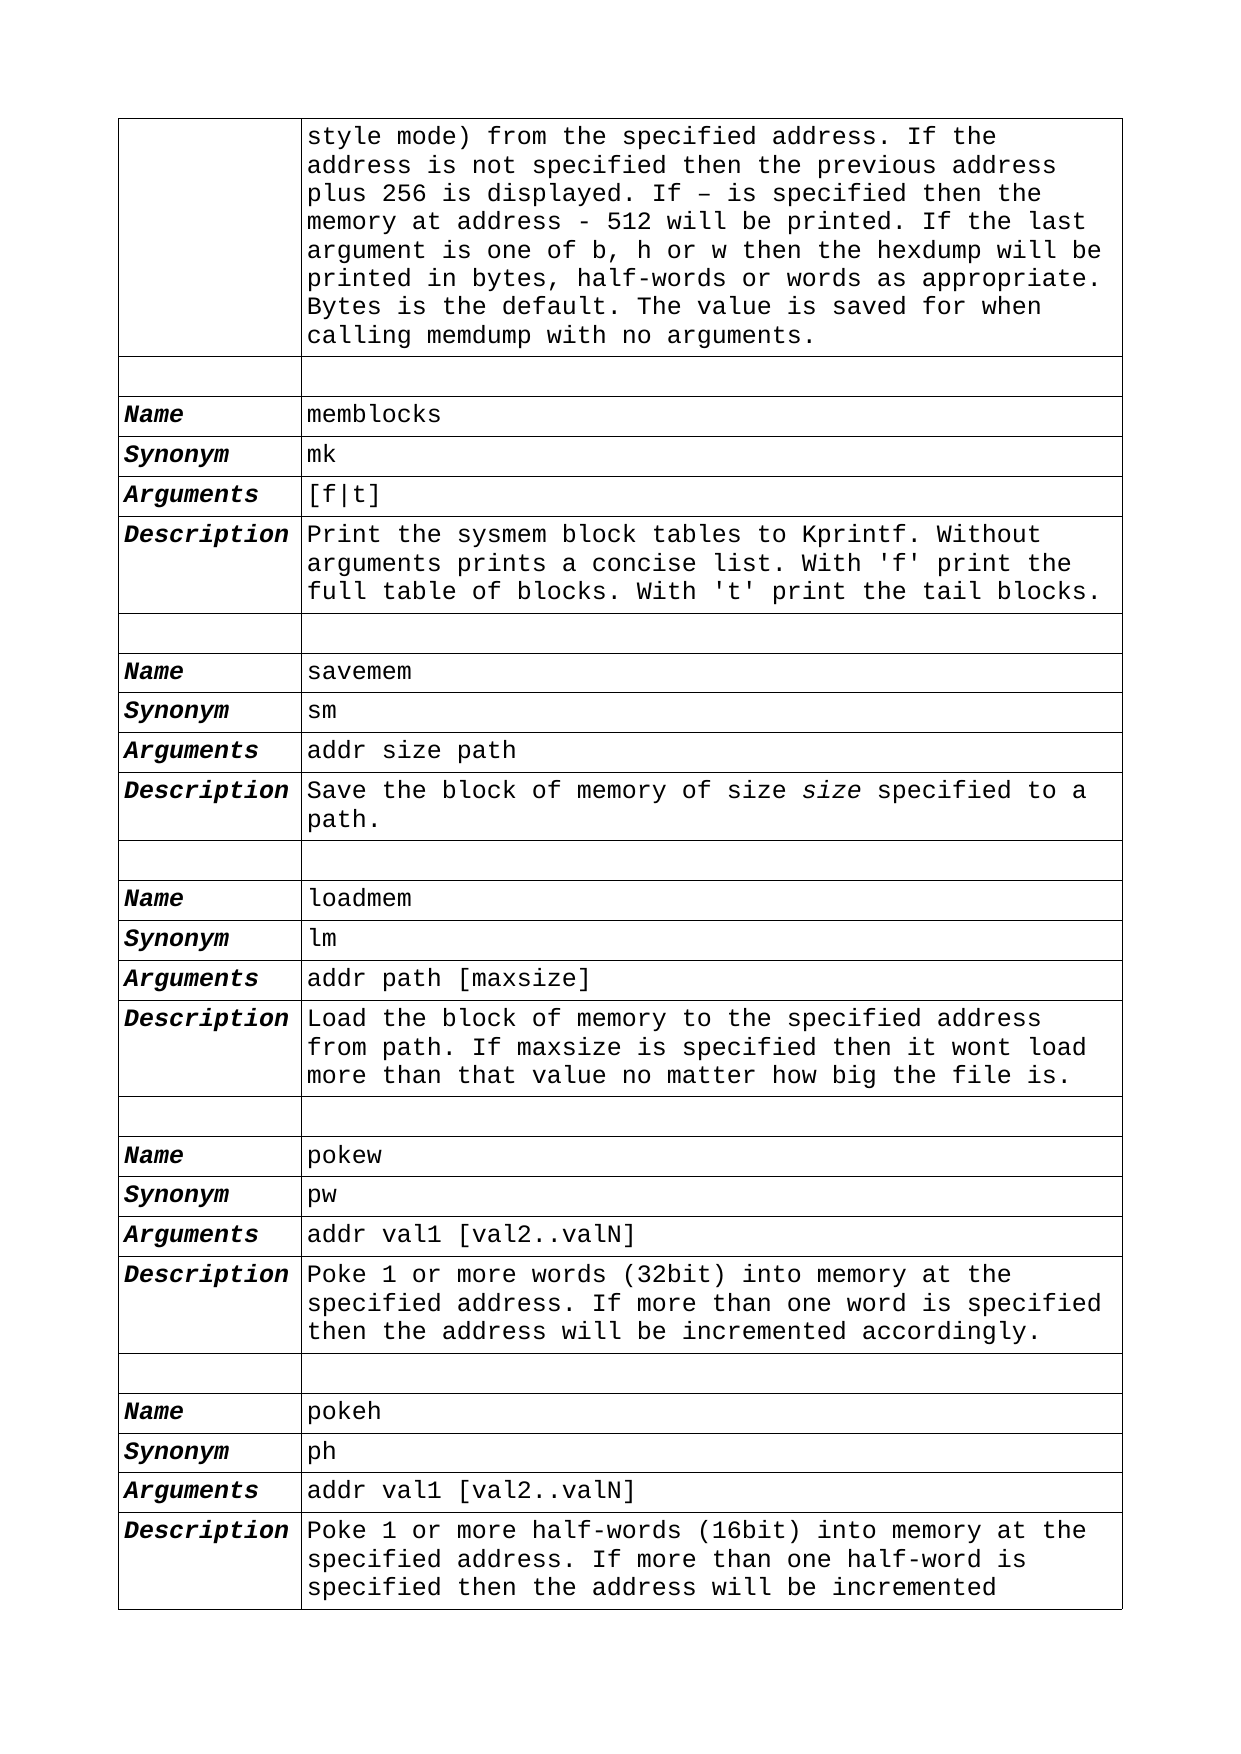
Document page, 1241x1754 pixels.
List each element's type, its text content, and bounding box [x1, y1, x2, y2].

table_cell addr size path [302, 733, 1122, 772]
table_cell [302, 1097, 1122, 1136]
table_cell Poke 1 or more half-words (16bit) into memory at the specified address. If more than one half-word is specified then the address will be incremented [302, 1513, 1122, 1609]
table_cell savemem [302, 654, 1122, 692]
table_cell Description [119, 517, 301, 612]
table_cell [302, 357, 1122, 396]
table_cell style mode) from the specified address. If the address is not specified then the previous address plus 256 is displayed. If – is specified then the memory at address - 512 will be printed. If the last argument is one of b, h or w then the hexdump will be printed in bytes, half-words or words as appropriate. Bytes is the default. The value is saved for when calling memdump with no arguments. [302, 119, 1122, 356]
table_cell [119, 1354, 301, 1392]
table_cell Description [119, 1001, 301, 1096]
table_cell addr path [maxsize] [302, 961, 1122, 1000]
table_cell Synonym [119, 437, 301, 476]
table_cell Name [119, 1394, 301, 1432]
table_cell [f|t] [302, 477, 1122, 516]
table_cell Name [119, 397, 301, 436]
table_cell [302, 1354, 1122, 1392]
table_cell Arguments [119, 961, 301, 1000]
table_cell Description [119, 1257, 301, 1353]
table_cell Description [119, 773, 301, 840]
table_cell addr val1 [val2..valN] [302, 1217, 1122, 1256]
table_cell Save the block of memory of size size specified to a path. [302, 773, 1122, 840]
table_cell Arguments [119, 477, 301, 516]
table_cell pokew [302, 1137, 1122, 1176]
table_cell Arguments [119, 733, 301, 772]
table_cell lm [302, 921, 1122, 960]
table_cell [119, 841, 301, 880]
table_cell Arguments [119, 1473, 301, 1512]
table_cell Description [119, 1513, 301, 1609]
table_cell loadmem [302, 881, 1122, 920]
table_cell pw [302, 1177, 1122, 1216]
table_cell mk [302, 437, 1122, 476]
table_cell memblocks [302, 397, 1122, 436]
table_cell [119, 614, 301, 652]
table_cell [302, 614, 1122, 652]
table_cell addr val1 [val2..valN] [302, 1473, 1122, 1512]
table_cell pokeh [302, 1394, 1122, 1432]
table_cell Synonym [119, 921, 301, 960]
table_cell Synonym [119, 693, 301, 732]
table_cell ph [302, 1434, 1122, 1472]
table_cell Name [119, 654, 301, 692]
table_cell Print the sysmem block tables to Kprintf. Without arguments prints a concise list. With 'f' print the full table of blocks. With 't' print the tail blocks. [302, 517, 1122, 612]
table_cell [119, 357, 301, 396]
table_cell Name [119, 1137, 301, 1176]
table_cell [119, 1097, 301, 1136]
table_cell sm [302, 693, 1122, 732]
table_cell Poke 1 or more words (32bit) into memory at the specified address. If more than one word is specified then the address will be incremented accordingly. [302, 1257, 1122, 1353]
table_cell Arguments [119, 1217, 301, 1256]
table_cell [302, 841, 1122, 880]
table_cell Synonym [119, 1177, 301, 1216]
table_cell Name [119, 881, 301, 920]
table_cell [119, 119, 301, 356]
table_cell Load the block of memory to the specified address from path. If maxsize is specified then it wont load more than that value no matter how big the file is. [302, 1001, 1122, 1096]
table_cell Synonym [119, 1434, 301, 1472]
